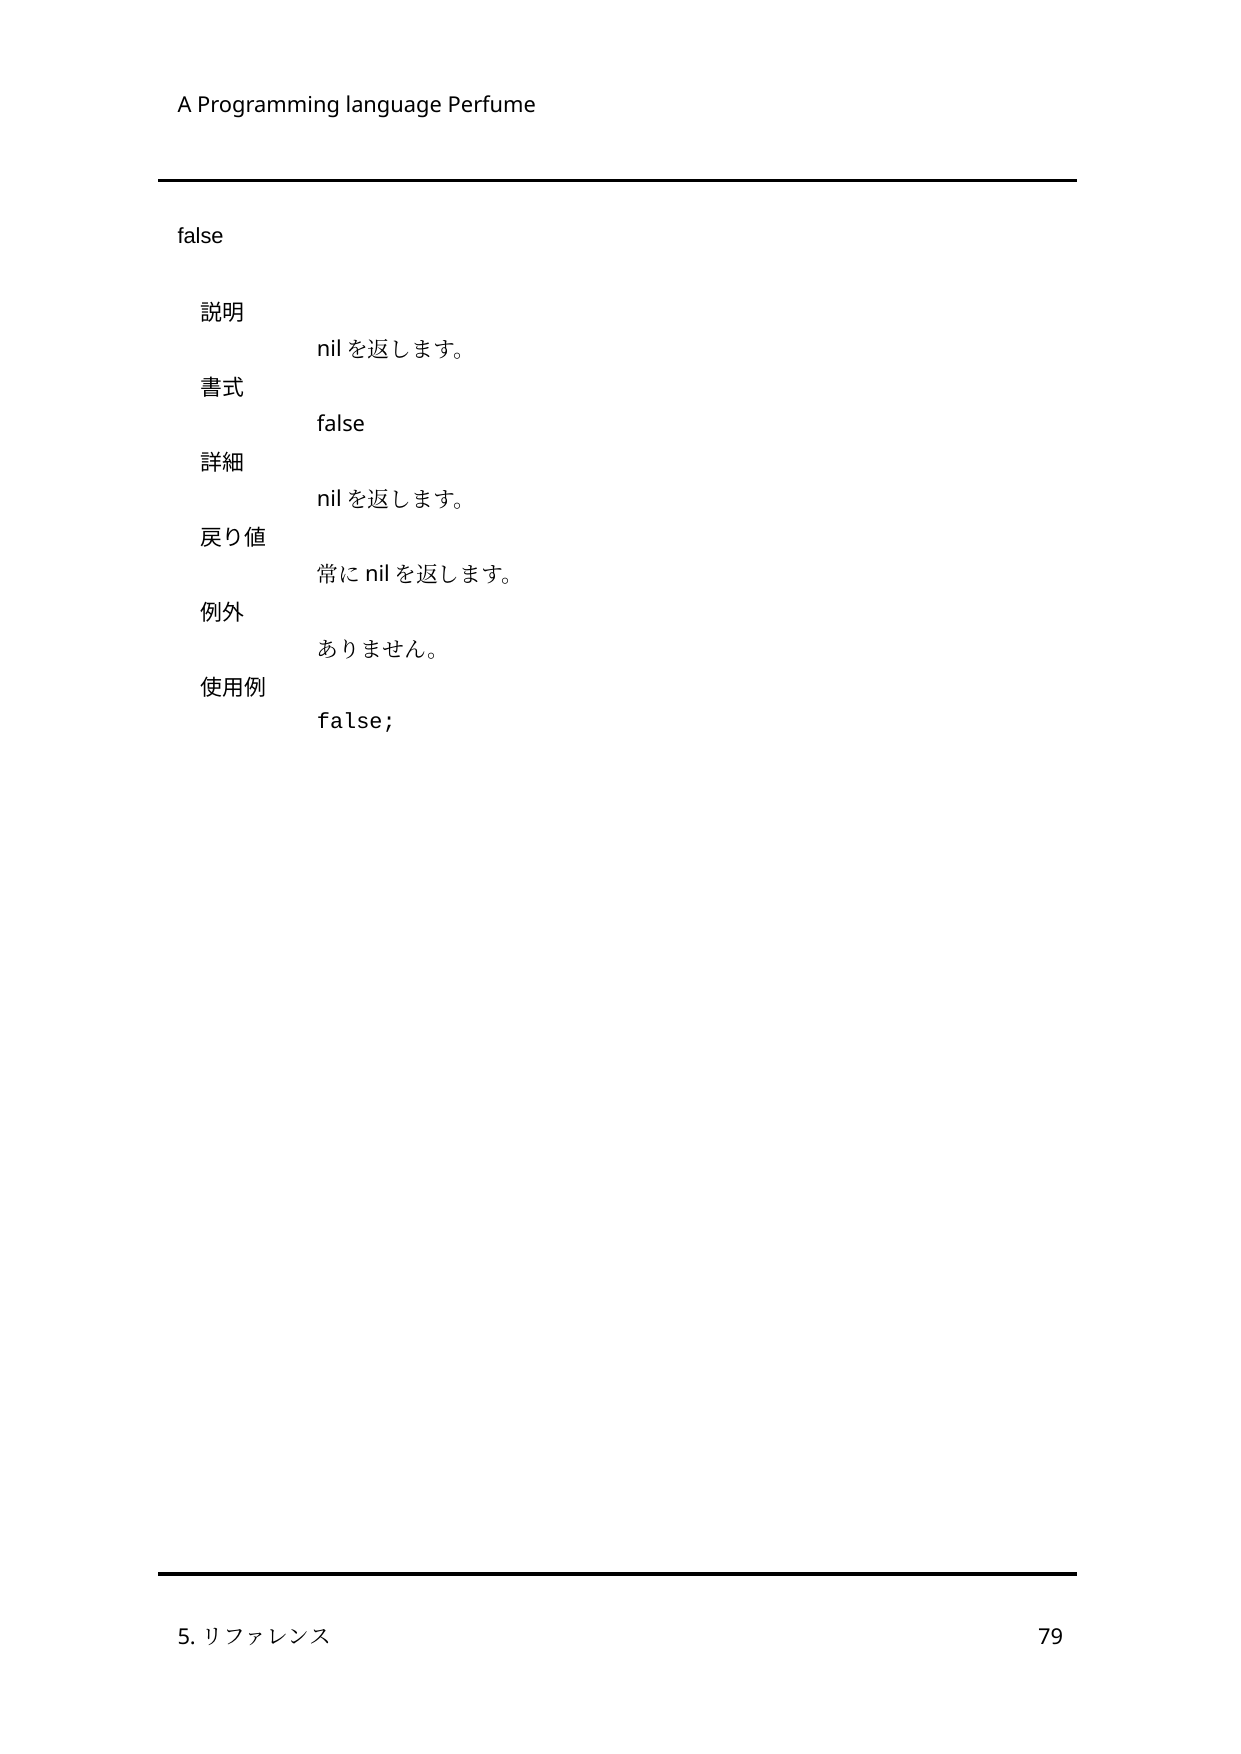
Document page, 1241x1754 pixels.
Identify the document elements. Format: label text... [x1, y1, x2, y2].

subtitle false [177, 217, 1063, 254]
table_cell 使用例 [200, 667, 317, 742]
table_cell 書式 [200, 367, 317, 442]
table_cell nilを返します。 [317, 442, 1063, 517]
table_cell 常にnilを返します。 [317, 517, 1063, 592]
table_cell false; [317, 667, 1063, 742]
table_cell 戻り値 [200, 517, 317, 592]
table_cell 例外 [200, 592, 317, 667]
table_header 説明 [200, 292, 317, 367]
table_header nilを返します。 [317, 292, 1063, 367]
table_cell 詳細 [200, 442, 317, 517]
table_cell ありません。 [317, 592, 1063, 667]
table_cell false [317, 367, 1063, 442]
